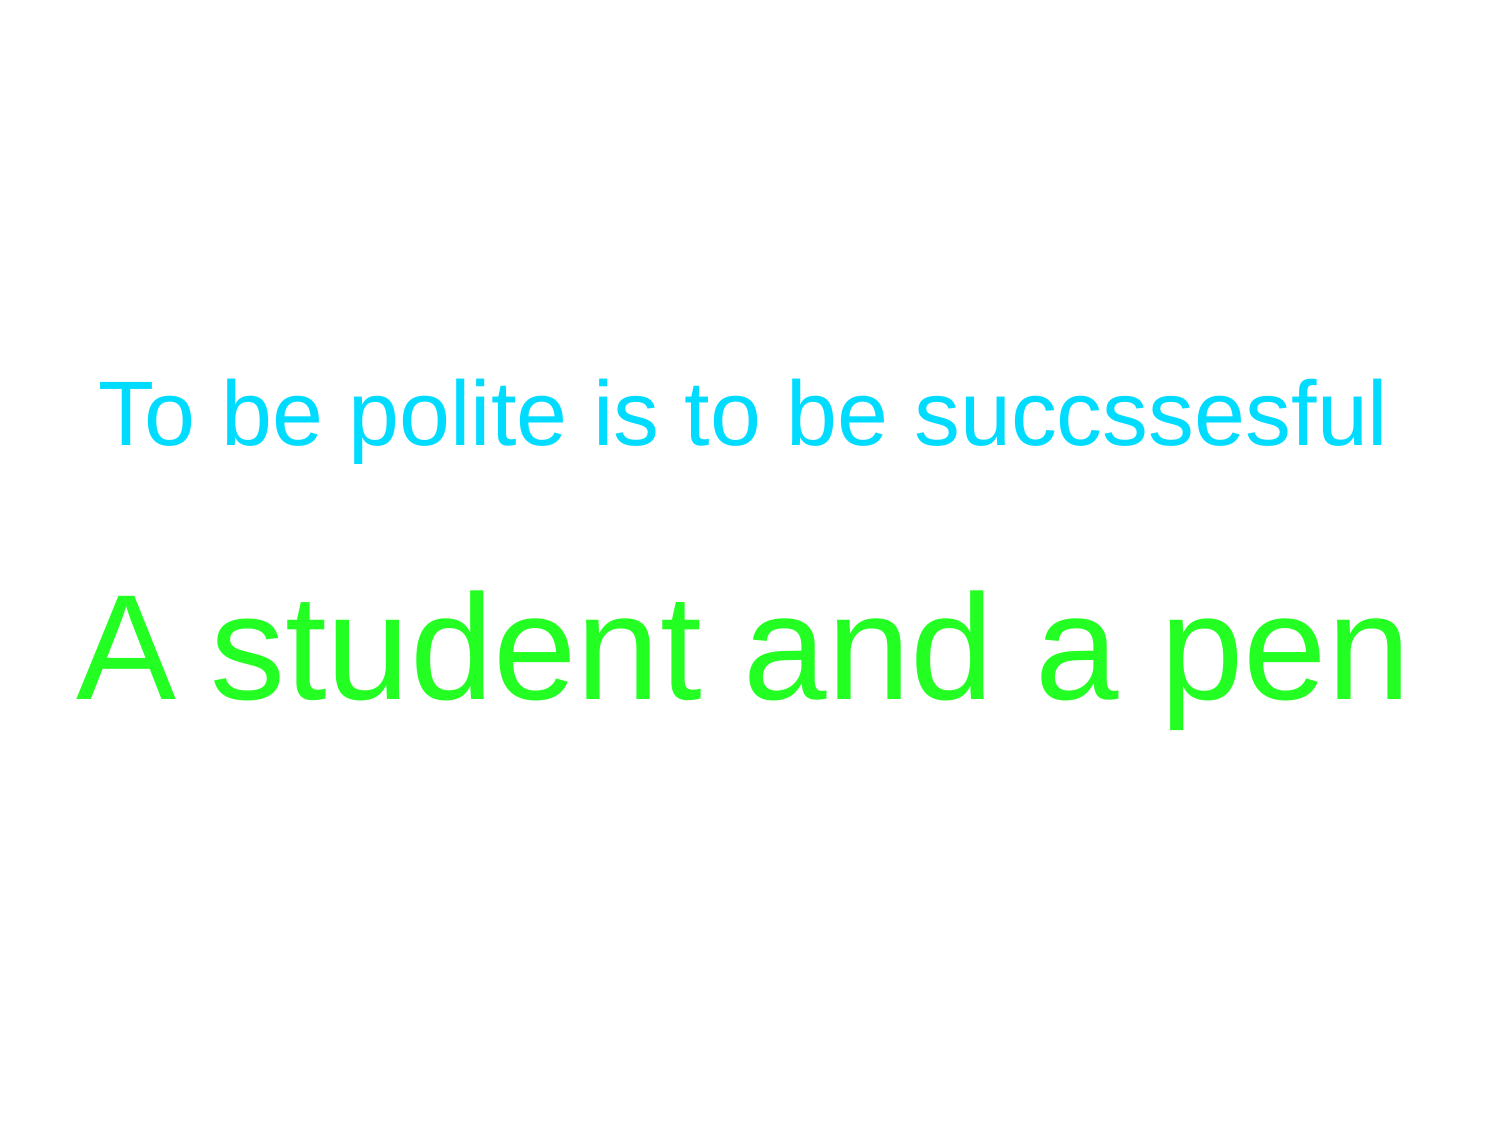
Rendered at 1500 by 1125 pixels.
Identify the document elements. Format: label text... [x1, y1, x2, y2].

subtitle A student and a pen [69, 267, 1420, 1011]
